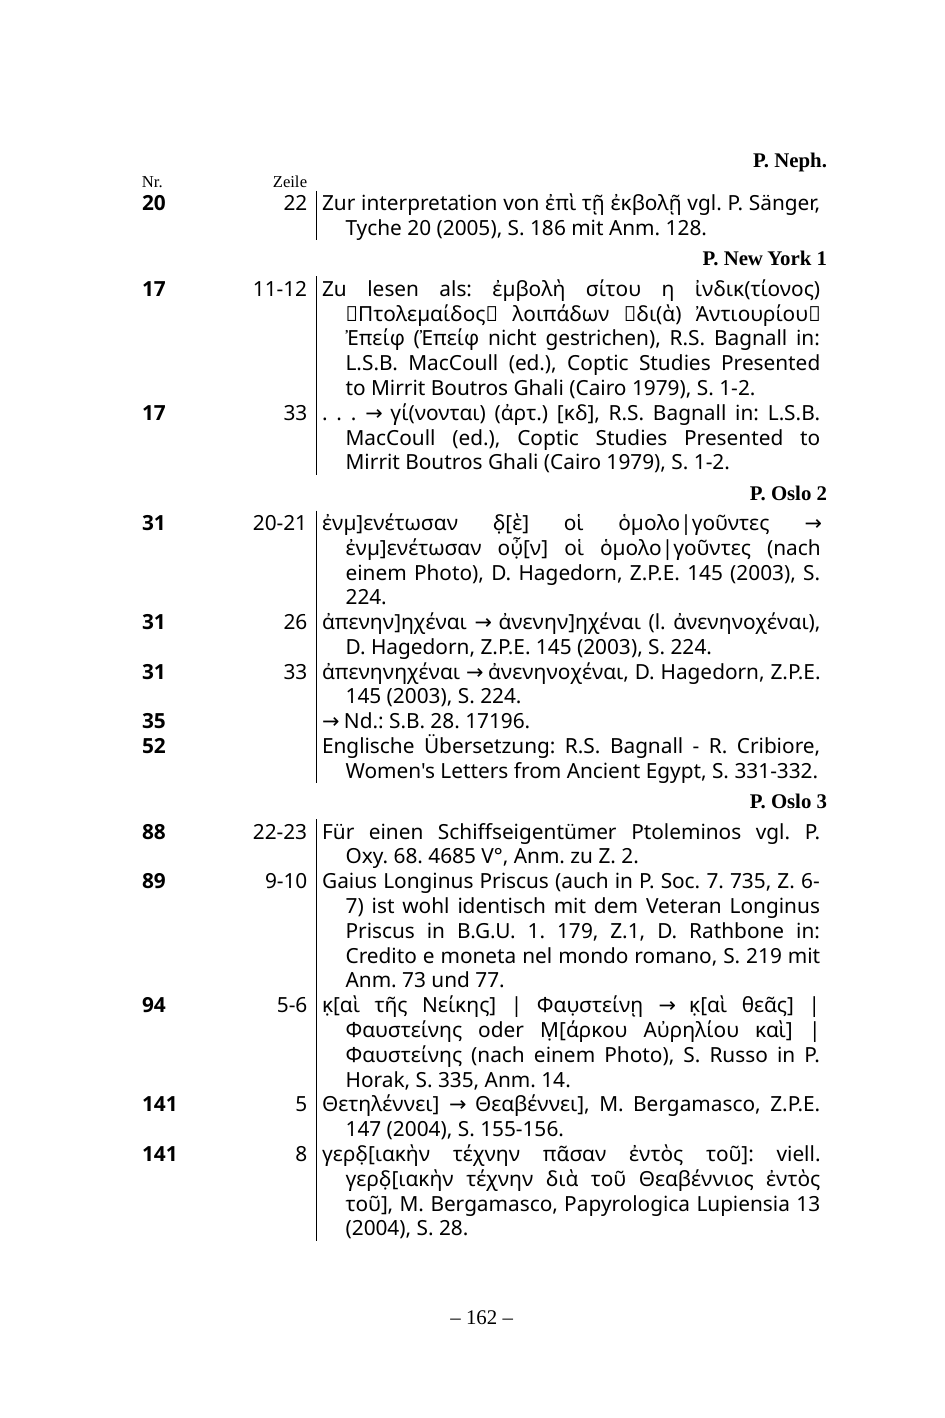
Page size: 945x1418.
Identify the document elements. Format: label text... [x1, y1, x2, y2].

subtitle P. New York 1 [136, 246, 827, 270]
table_cell 9-10 [224, 869, 316, 993]
table_header 20-21 [224, 511, 316, 610]
table_cell Englische Übersetzung: R.S. Bagnall - R. Cribiore, Women's Letters from Ancient Egypt, S. 331-332. [317, 734, 827, 783]
table_cell 5 [224, 1092, 316, 1142]
table_cell [224, 734, 316, 783]
table_cell 94 [136, 993, 224, 1092]
table_cell 20 [136, 191, 224, 240]
subtitle P. Oslo 3 [136, 789, 827, 813]
table_cell 5-6 [224, 993, 316, 1092]
table_cell 31 [136, 610, 224, 659]
table_header 22-23 [224, 819, 316, 869]
table_cell 33 [224, 400, 316, 475]
table_cell Zur interpretation von ἐπὶ τῇ ἐκβολῇ vgl. P. Sänger, Tyche 20 (2005), S. 186 mit Anm. 128. [317, 191, 827, 240]
table_cell 52 [136, 734, 224, 783]
table_cell Gaius Longinus Priscus (auch in P. Soc. 7. 735, Z. 6-7) ist wohl identisch mit dem Veteran Longinus Priscus in B.G.U. 1. 179, Z.1, D. Rathbone in: Credito e moneta nel mondo romano, S. 219 mit Anm. 73 und 77. [317, 869, 827, 993]
table_cell ἀπενην]ηχέναι → ἀνενην]ηχέναι (l. ἀνενηνοχέναι), D. Hagedorn, Z.P.E. 145 (2003), S. 224. [317, 610, 827, 659]
table_cell 17 [136, 400, 224, 475]
table_cell 89 [136, 869, 224, 993]
table_cell → Nd.: S.B. 28. 17196. [317, 709, 827, 734]
table_cell γερδ̣[ιακὴν τέχνην πᾶσαν ἐντὸς τοῦ]: viell. γερδ̣[ιακὴν τέχνην διὰ τοῦ Θεαβέννιος ἐντὸς τοῦ], M. Bergamasco, Papyrologica Lupiensia 13 (2004), S. 28. [317, 1142, 827, 1241]
table_header 11-12 [224, 276, 316, 400]
table_cell 33 [224, 659, 316, 709]
table_cell Θετηλέννει] → Θεαβέννει], M. Bergamasco, Z.P.E. 147 (2004), S. 155-156. [317, 1092, 827, 1142]
table_header 31 [136, 511, 224, 610]
table_cell 26 [224, 610, 316, 659]
table_cell 31 [136, 659, 224, 709]
table_cell 8 [224, 1142, 316, 1241]
table_cell [224, 709, 316, 734]
table_cell 35 [136, 709, 224, 734]
table_cell 141 [136, 1142, 224, 1241]
table_cell κ̣[αὶ τῆς Νείκης] | Φαυ̣στείνῃ → κ̣[αὶ θεᾶς] | Φαυστείνης oder Μ̣[άρκου Αὐρηλίου καὶ] | Φαυστείνης (nach einem Photo), S. Russo in P. Horak, S. 335, Anm. 14. [317, 993, 827, 1092]
subtitle P. Oslo 2 [136, 481, 827, 505]
table_header 17 [136, 276, 224, 400]
table_cell . . . → γί(νονται) (ἀρτ.) [κδ], R.S. Bagnall in: L.S.B. MacCoull (ed.), Coptic Studies Presented to Mirrit Boutros Ghali (Cairo 1979), S. 1-2. [317, 400, 827, 475]
table_cell 141 [136, 1092, 224, 1142]
table_header ἐνμ]ενέτωσαν δ̣[ὲ] οἱ ὁμολο|γοῦντες → ἐνμ]ενέτωσαν οὖ̣[ν] οἱ ὁμολο|γοῦντες (nach einem Photo), D. Hagedorn, Z.P.E. 145 (2003), S. 224. [317, 511, 827, 610]
table_header Zu lesen als: ἐμβολὴ σίτου η ἰνδικ(τίονος) Πτολεμαίδος λοιπάδων δι(ὰ) Ἀντιουρίου Ἐπείφ (Ἐπείφ nicht gestrichen), R.S. Bagnall in: L.S.B. MacCoull (ed.), Coptic Studies Presented to Mirrit Boutros Ghali (Cairo 1979), S. 1-2. [317, 276, 827, 400]
table_header 88 [136, 819, 224, 869]
table_cell 22 [224, 191, 316, 240]
table_header Für einen Schiffseigentümer Ptoleminos vgl. P. Oxy. 68. 4685 V°, Anm. zu Z. 2. [317, 819, 827, 869]
table_cell ἀπενηνηχέναι → ἀνενηνοχέναι, D. Hagedorn, Z.P.E. 145 (2003), S. 224. [317, 659, 827, 709]
